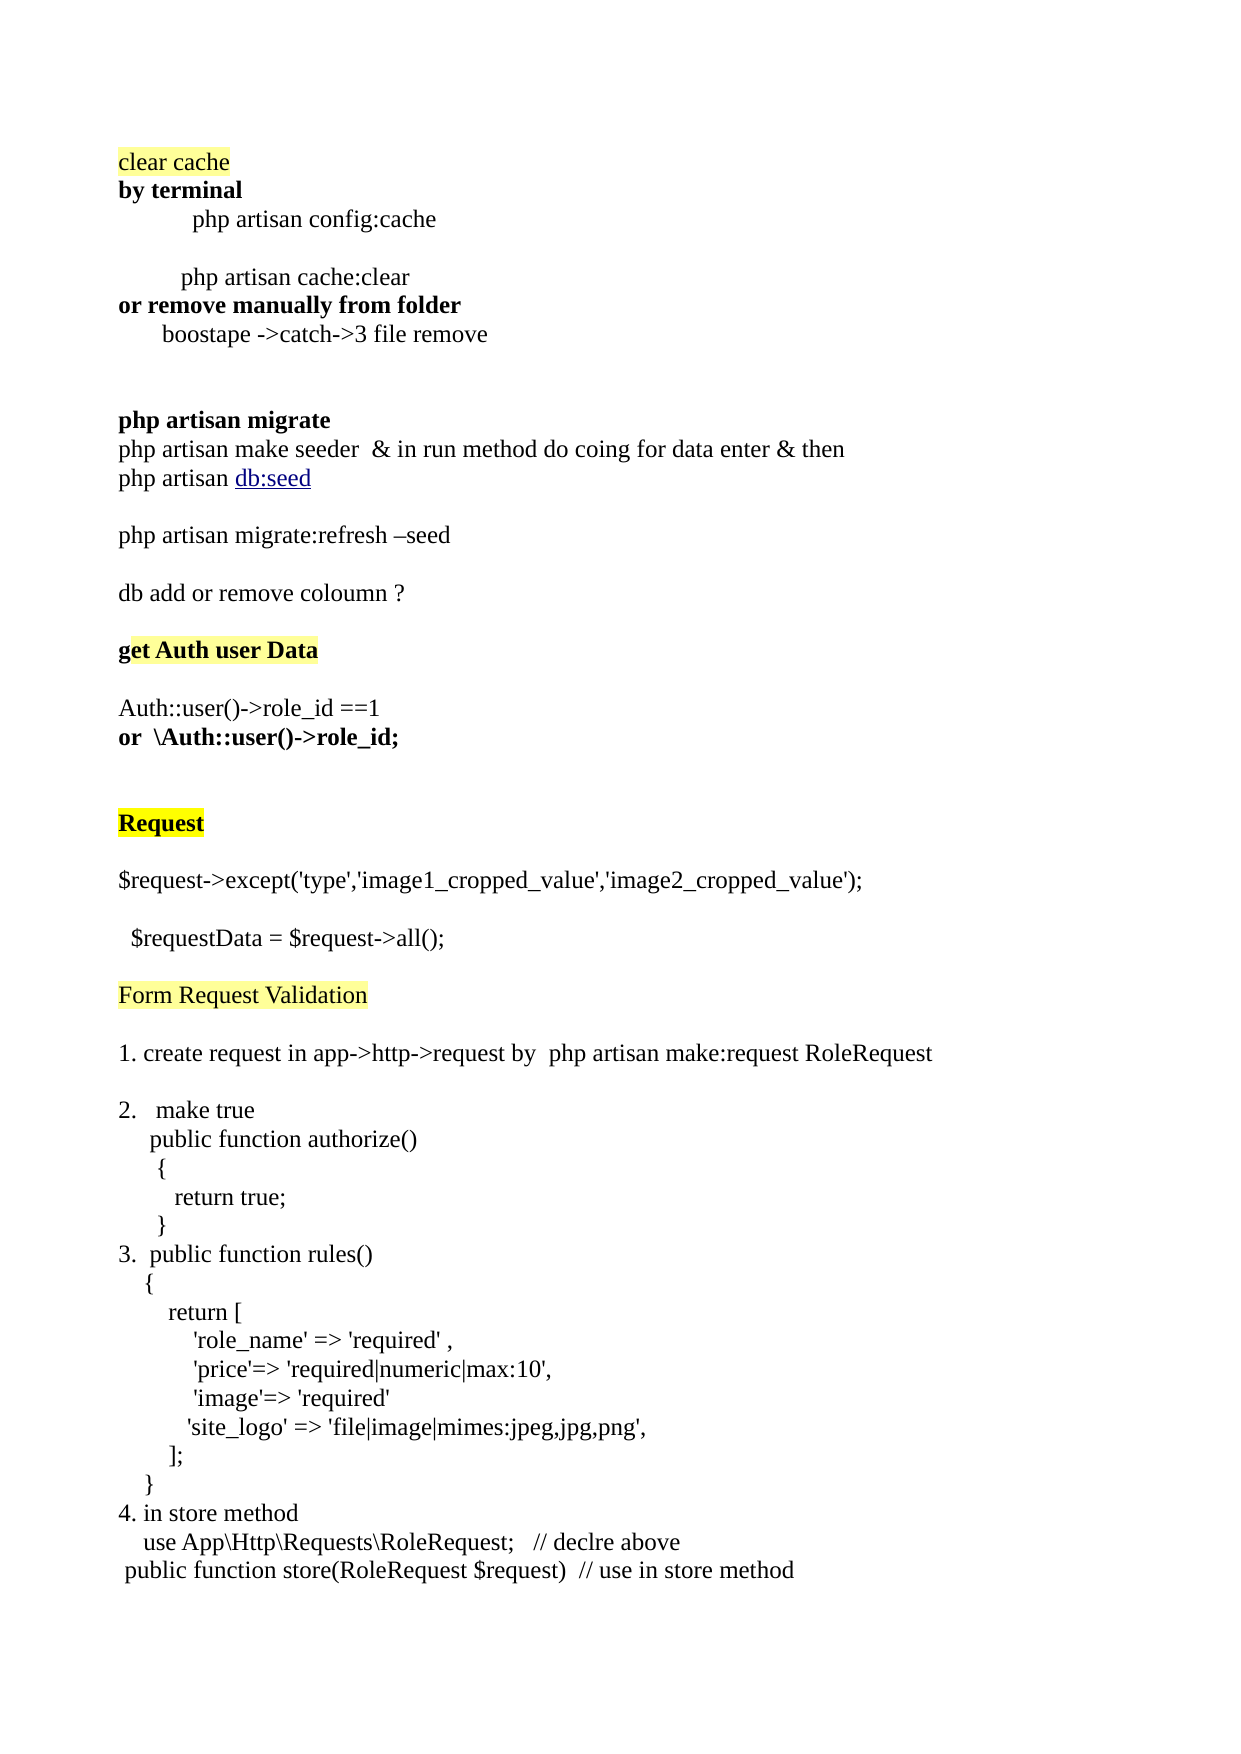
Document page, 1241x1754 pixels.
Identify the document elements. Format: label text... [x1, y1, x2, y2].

text php artisan migrate:refresh –seed [118, 521, 1122, 549]
text php artisan migrate [118, 406, 1122, 434]
text { [118, 1268, 1122, 1297]
text or \Auth::user()->role_id; [118, 722, 1122, 751]
text 'price'=> 'required|numeric|max:10', [118, 1354, 1122, 1383]
text Auth::user()->role_id ==1 [118, 693, 1122, 722]
text or remove manually from folder [118, 291, 1122, 319]
text 4. in store method [118, 1498, 1122, 1527]
text 'site_logo' => 'file|image|mimes:jpeg,jpg,png', [118, 1412, 1122, 1441]
text db add or remove coloumn ? [118, 578, 1122, 607]
text return [ [118, 1297, 1122, 1326]
text clear cache [118, 147, 1122, 176]
text boostape ->catch->3 file remove [118, 319, 1122, 348]
text return true; [118, 1182, 1122, 1211]
text 1. create request in app->http->request by php artisan make:request RoleRequest [118, 1038, 1122, 1067]
text php artisan db:seed [118, 463, 1122, 492]
text 'image'=> 'required' [118, 1383, 1122, 1412]
text $request->except('type','image1_cropped_value','image2_cropped_value'); [118, 866, 1122, 894]
text Form Request Validation [118, 981, 1122, 1009]
text public function authorize() [118, 1124, 1122, 1153]
text public function store(RoleRequest $request) // use in store method [118, 1556, 1122, 1584]
text 2. make true [118, 1096, 1122, 1124]
text 'role_name' => 'required' , [118, 1326, 1122, 1354]
text ]; [118, 1441, 1122, 1469]
text $requestData = $request->all(); [118, 923, 1122, 952]
text 3. public function rules() [118, 1239, 1122, 1268]
text php artisan make seeder & in run method do coing for data enter & then [118, 434, 1122, 463]
text use App\Http\Requests\RoleRequest; // declre above [118, 1527, 1122, 1556]
text { [118, 1153, 1122, 1182]
text by terminal [118, 176, 1122, 204]
text } [118, 1469, 1122, 1498]
text } [118, 1211, 1122, 1239]
text get Auth user Data [118, 636, 1122, 664]
text php artisan config:cache [118, 204, 1122, 233]
text php artisan cache:clear [118, 262, 1122, 291]
text Request [118, 808, 1122, 837]
